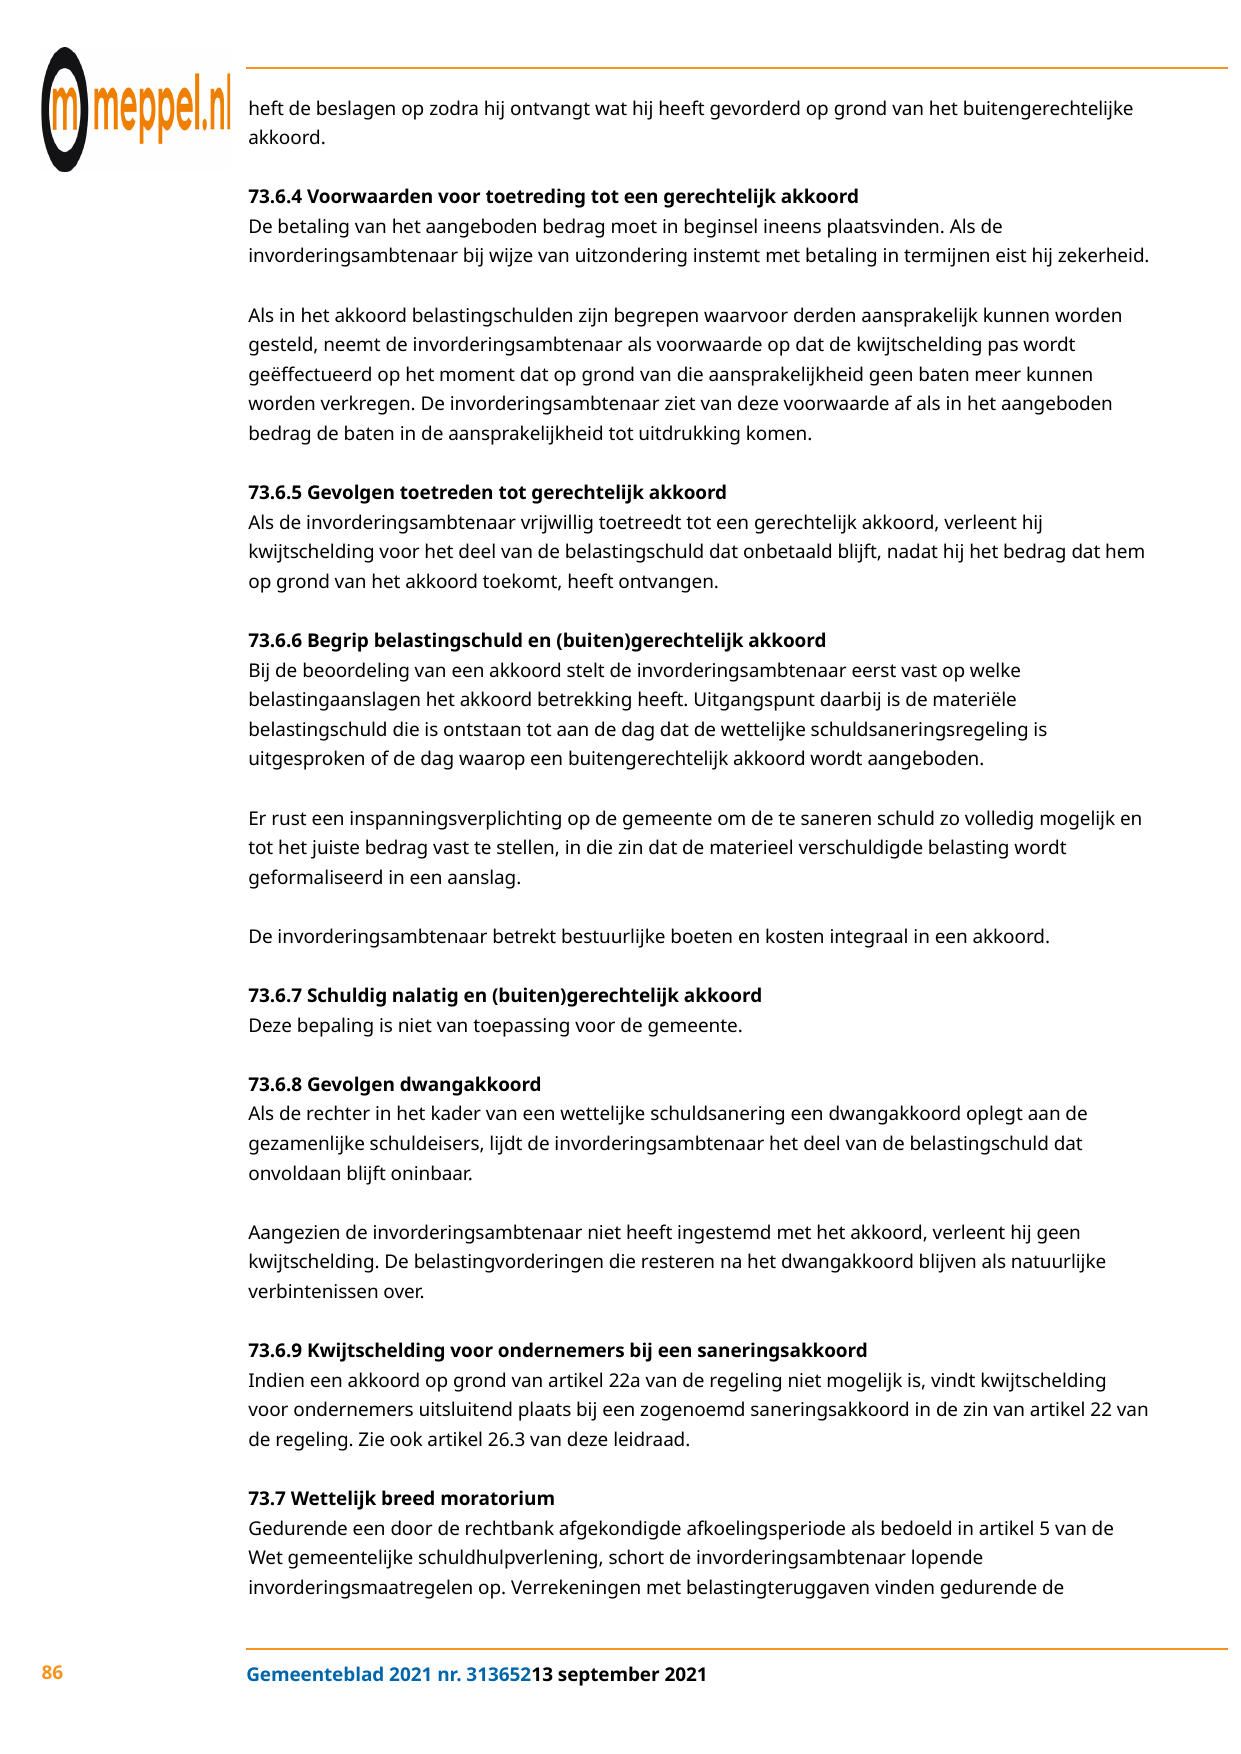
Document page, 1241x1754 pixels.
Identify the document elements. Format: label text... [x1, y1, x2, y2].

text De invorderingsambtenaar betrekt bestuurlijke boeten en kosten integraal in een akkoord. [248, 923, 1152, 949]
text De betaling van het aangeboden bedrag moet in beginsel ineens plaatsvinden. Als de invorderingsambtenaar bij wijze van uitzondering instemt met betaling in termijnen eist hij zekerheid. [248, 213, 1152, 268]
text Als de rechter in het kader van een wettelijke schuldsanering een dwangakkoord oplegt aan de gezamenlijke schuldeisers, lijdt de invorderingsambtenaar het deel van de belastingschuld dat onvoldaan blijft oninbaar. [248, 1101, 1152, 1186]
text 73.6.5 Gevolgen toetreden tot gerechtelijk akkoord [248, 479, 1152, 505]
text 73.6.4 Voorwaarden voor toetreding tot een gerechtelijk akkoord [248, 183, 1152, 209]
text Indien een akkoord op grond van artikel 22a van de regeling niet mogelijk is, vindt kwijtschelding voor ondernemers uitsluitend plaats bij een zogenoemd saneringsakkoord in de zin van artikel 22 van de regeling. Zie ook artikel 26.3 van deze leidraad. [248, 1367, 1152, 1452]
picture [41, 47, 231, 172]
text Als in het akkoord belastingschulden zijn begrepen waarvoor derden aansprakelijk kunnen worden gesteld, neemt de invorderingsambtenaar als voorwaarde op dat de kwijtschelding pas wordt geëffectueerd op het moment dat op grond van die aansprakelijkheid geen baten meer kunnen worden verkregen. De invorderingsambtenaar ziet van deze voorwaarde af als in het aangeboden bedrag de baten in de aansprakelijkheid tot uitdrukking komen. [248, 302, 1152, 446]
text heft de beslagen op zodra hij ontvangt wat hij heeft gevorderd op grond van het buitengerechtelijke akkoord. [248, 95, 1152, 150]
text 73.6.7 Schuldig nalatig en (buiten)gerechtelijk akkoord [248, 982, 1152, 1008]
text Er rust een inspanningsverplichting op de gemeente om de te saneren schuld zo volledig mogelijk en tot het juiste bedrag vast te stellen, in die zin dat de materieel verschuldigde belasting wordt geformaliseerd in een aanslag. [248, 805, 1152, 890]
text Als de invorderingsambtenaar vrijwillig toetreedt tot een gerechtelijk akkoord, verleent hij kwijtschelding voor het deel van de belastingschuld dat onbetaald blijft, nadat hij het bedrag dat hem op grond van het akkoord toekomt, heeft ontvangen. [248, 509, 1152, 594]
text Deze bepaling is niet van toepassing voor de gemeente. [248, 1012, 1152, 1038]
text 73.6.6 Begrip belastingschuld en (buiten)gerechtelijk akkoord [248, 627, 1152, 653]
text Bij de beoordeling van een akkoord stelt de invorderingsambtenaar eerst vast op welke belastingaanslagen het akkoord betrekking heeft. Uitgangspunt daarbij is de materiële belastingschuld die is ontstaan tot aan de dag dat de wettelijke schuldsaneringsregeling is uitgesproken of de dag waarop een buitengerechtelijk akkoord wordt aangeboden. [248, 657, 1152, 771]
text 73.6.9 Kwijtschelding voor ondernemers bij een saneringsakkoord [248, 1337, 1152, 1363]
text 73.7 Wettelijk breed moratorium [248, 1485, 1152, 1511]
text Gedurende een door de rechtbank afgekondigde afkoelingsperiode als bedoeld in artikel 5 van de Wet gemeentelijke schuldhulpverlening, schort de invorderingsambtenaar lopende invorderingsmaatregelen op. Verrekeningen met belastingteruggaven vinden gedurende de [248, 1515, 1152, 1600]
text 73.6.8 Gevolgen dwangakkoord [248, 1071, 1152, 1097]
text Aangezien de invorderingsambtenaar niet heeft ingestemd met het akkoord, verleent hij geen kwijtschelding. De belastingvorderingen die resteren na het dwangakkoord blijven als natuurlijke verbintenissen over. [248, 1219, 1152, 1304]
